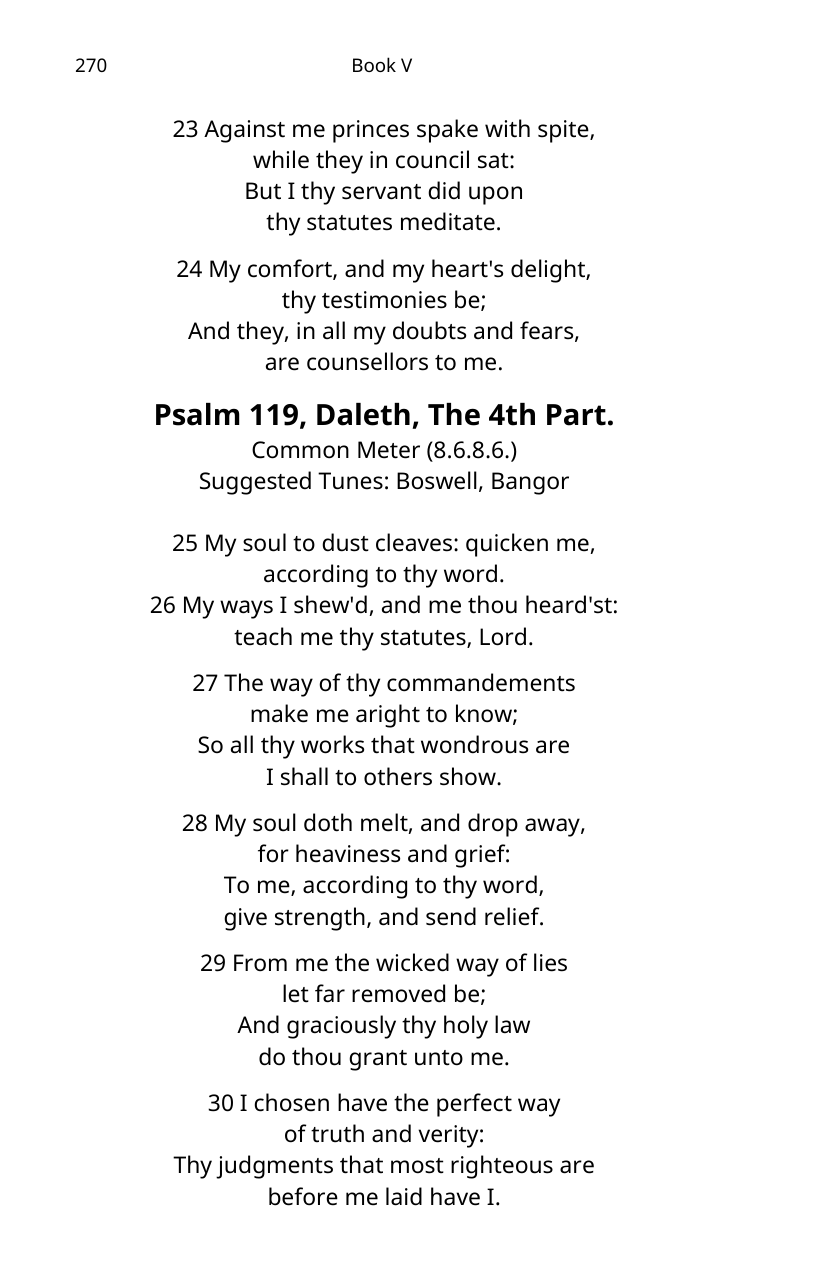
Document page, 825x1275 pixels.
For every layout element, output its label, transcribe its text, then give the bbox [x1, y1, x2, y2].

text 25 My soul to dust cleaves: quicken me, according to thy word. 26 My ways I shew'd, and me thou heard'st: teach me thy statutes, Lord. [75, 527, 693, 652]
text 23 Against me princes spake with spite, while they in council sat: But I thy servant did upon thy statutes meditate. [75, 112, 693, 237]
text 29 From me the wicked way of lies let far removed be; And graciously thy holy law do thou grant unto me. [75, 947, 693, 1072]
text Suggested Tunes: Boswell, Bangor [75, 466, 693, 497]
text 27 The way of thy commandements make me aright to know; So all thy works that wondrous are I shall to others show. [75, 667, 693, 792]
text 24 My comfort, and my heart's delight, thy testimonies be; And they, in all my doubts and fears, are counsellors to me. [75, 252, 693, 377]
subtitle Psalm 119, Daleth, The 4th Part. [75, 392, 693, 434]
subtitle Common Meter (8.6.8.6.) [75, 434, 693, 466]
text 30 I chosen have the perfect way of truth and verity: Thy judgments that most righteous are before me laid have I. [75, 1087, 693, 1212]
text 28 My soul doth melt, and drop away, for heaviness and grief: To me, according to thy word, give strength, and send relief. [75, 807, 693, 932]
